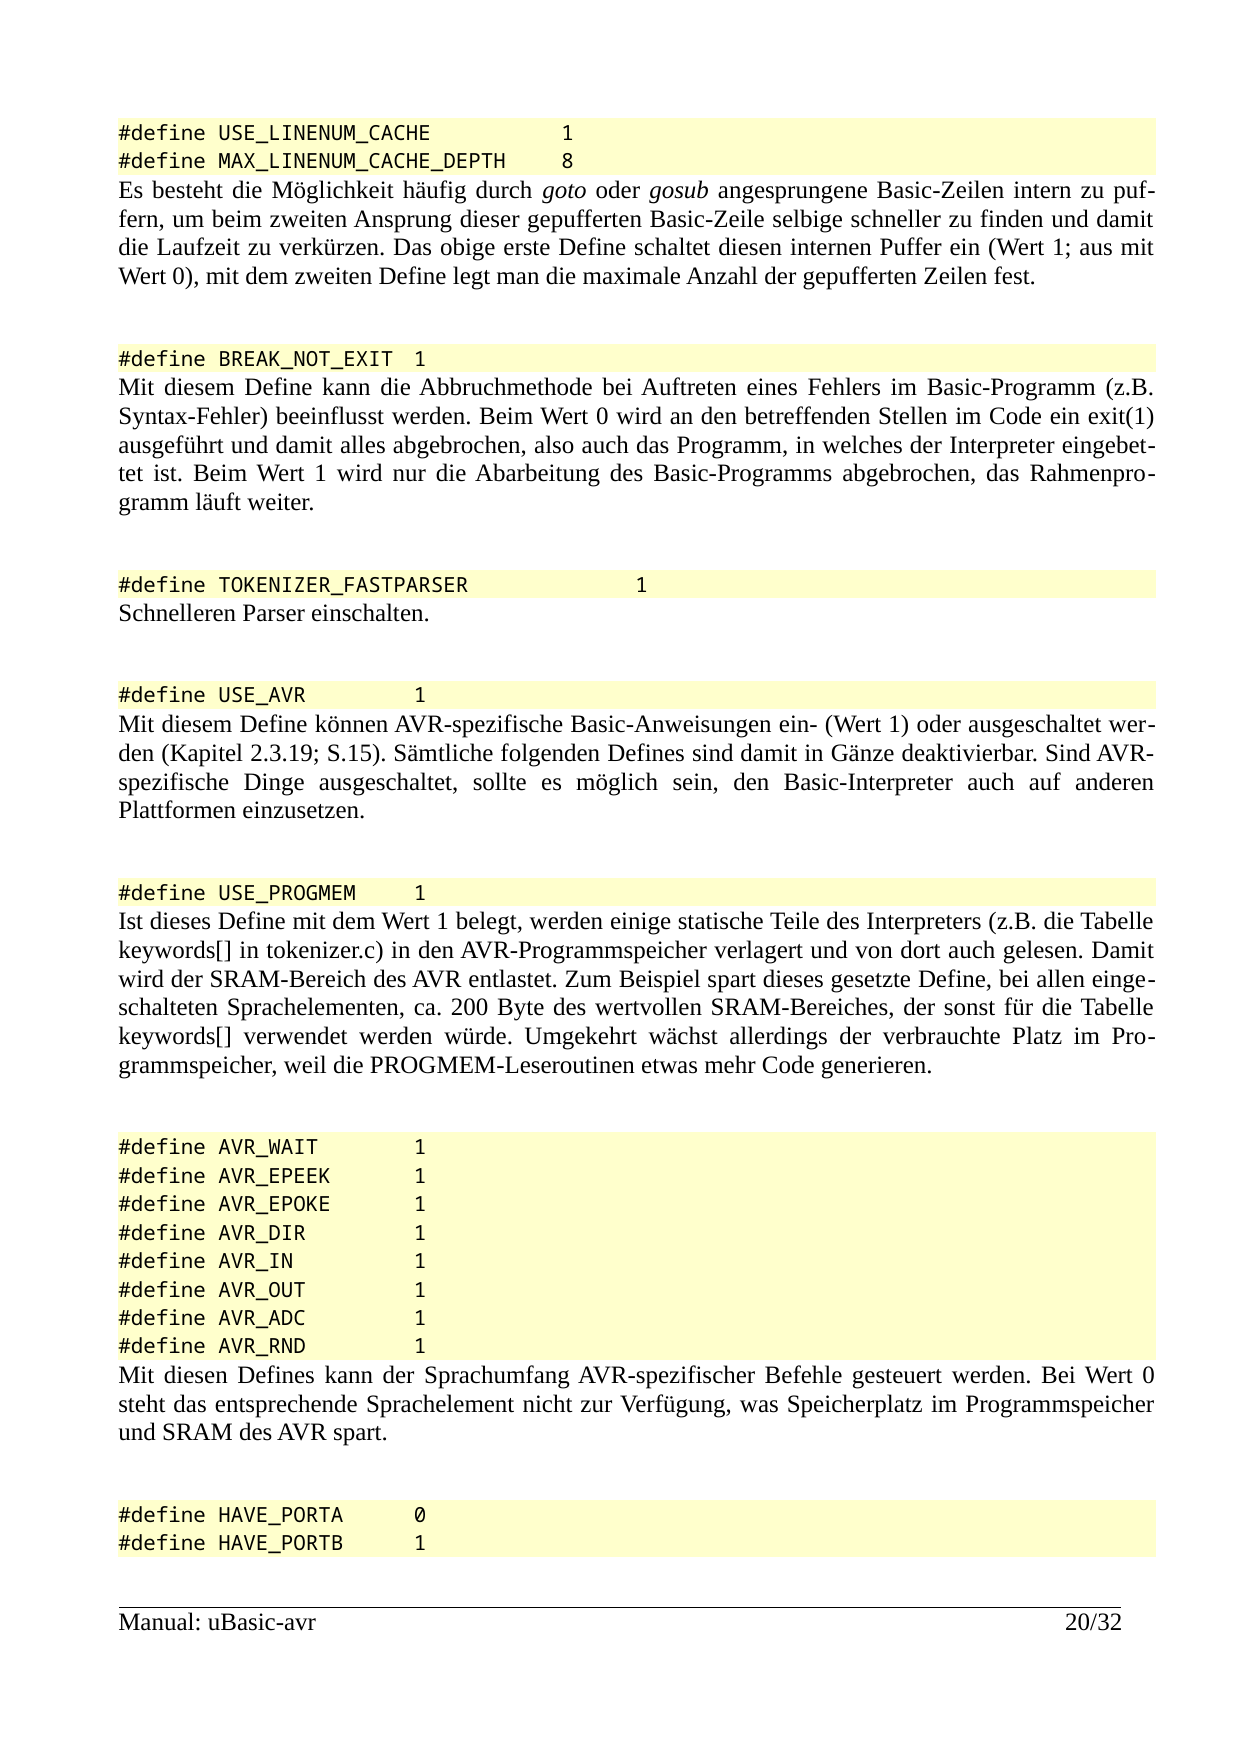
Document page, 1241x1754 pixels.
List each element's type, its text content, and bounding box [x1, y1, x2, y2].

text Mit diesem Define können AVR-spezifische Basic-Anweisungen ein- (Wert 1) oder ausgeschaltet wer­den (Kapitel 2.3.19; S.14). Sämtliche folgenden Defines sind damit in Gänze deaktivierbar. Sind AVR-spezifische Dinge ausgeschaltet, sollte es möglich sein, den Basic-Interpreter auch auf anderen Plattformen einzusetzen. [118, 709, 1156, 824]
text #define AVR_ADC 1 [118, 1303, 1156, 1332]
text Mit diesen Defines kann der Sprachumfang AVR-spezifischer Befehle gesteuert werden. Bei Wert 0 steht das entsprechende Sprachelement nicht zur Verfügung, was Speicherplatz im Programmspeicher und SRAM des AVR spart. [118, 1360, 1156, 1446]
text #define TOKENIZER_FASTPARSER 1 [118, 570, 1156, 598]
text Es besteht die Möglichkeit häufig durch goto oder gosub angesprungene Basic-Zeilen intern zu puf­fern, um beim zweiten Ansprung dieser gepufferten Basic-Zeile selbige schneller zu finden und damit die Laufzeit zu verkürzen. Das obige erste Define schaltet diesen internen Puffer ein (Wert 1; aus mit Wert 0), mit dem zweiten Define legt man die maximale Anzahl der gepufferten Zeilen fest. [118, 175, 1156, 290]
text Mit diesem Define kann die Abbruchmethode bei Auftreten eines Fehlers im Basic-Programm (z.B. Syntax-Fehler) beeinflusst werden. Beim Wert 0 wird an den betreffenden Stellen im Code ein exit(1) ausgeführt und damit alles abgebrochen, also auch das Programm, in welches der Interpreter eingebet­tet ist. Beim Wert 1 wird nur die Abarbeitung des Basic-Programms abgebrochen, das Rahmenpro­gramm läuft weiter. [118, 372, 1156, 516]
text #define MAX_LINENUM_CACHE_DEPTH 8 [118, 147, 1156, 175]
text #define USE_PROGMEM 1 [118, 878, 1156, 906]
text Ist dieses Define mit dem Wert 1 belegt, werden einige statische Teile des Interpreters (z.B. die Tabelle keywords[] in tokenizer.c) in den AVR-Programmspeicher verlagert und von dort auch gelesen. Damit wird der SRAM-Bereich des AVR entlastet. Zum Beispiel spart dieses gesetzte Define, bei allen einge­schalteten Sprachelementen, ca. 200 Byte des wertvollen SRAM-Bereiches, der sonst für die Tabelle keywords[] verwendet werden würde. Umgekehrt wächst allerdings der verbrauchte Platz im Pro­grammspeicher, weil die PROGMEM-Leseroutinen etwas mehr Code generieren. [118, 906, 1156, 1079]
text Schnelleren Parser einschalten. [118, 598, 1156, 627]
text #define HAVE_PORTA 0 [118, 1500, 1156, 1528]
text #define AVR_DIR 1 [118, 1218, 1156, 1246]
text #define AVR_IN 1 [118, 1246, 1156, 1275]
text #define BREAK_NOT_EXIT 1 [118, 344, 1156, 372]
text #define USE_AVR 1 [118, 681, 1156, 709]
text #define AVR_WAIT 1 [118, 1132, 1156, 1161]
text #define AVR_OUT 1 [118, 1275, 1156, 1303]
text #define HAVE_PORTB 1 [118, 1528, 1156, 1557]
text #define AVR_RND 1 [118, 1332, 1156, 1360]
text #define USE_LINENUM_CACHE 1 [118, 118, 1156, 147]
text #define AVR_EPOKE 1 [118, 1189, 1156, 1218]
text #define AVR_EPEEK 1 [118, 1161, 1156, 1189]
